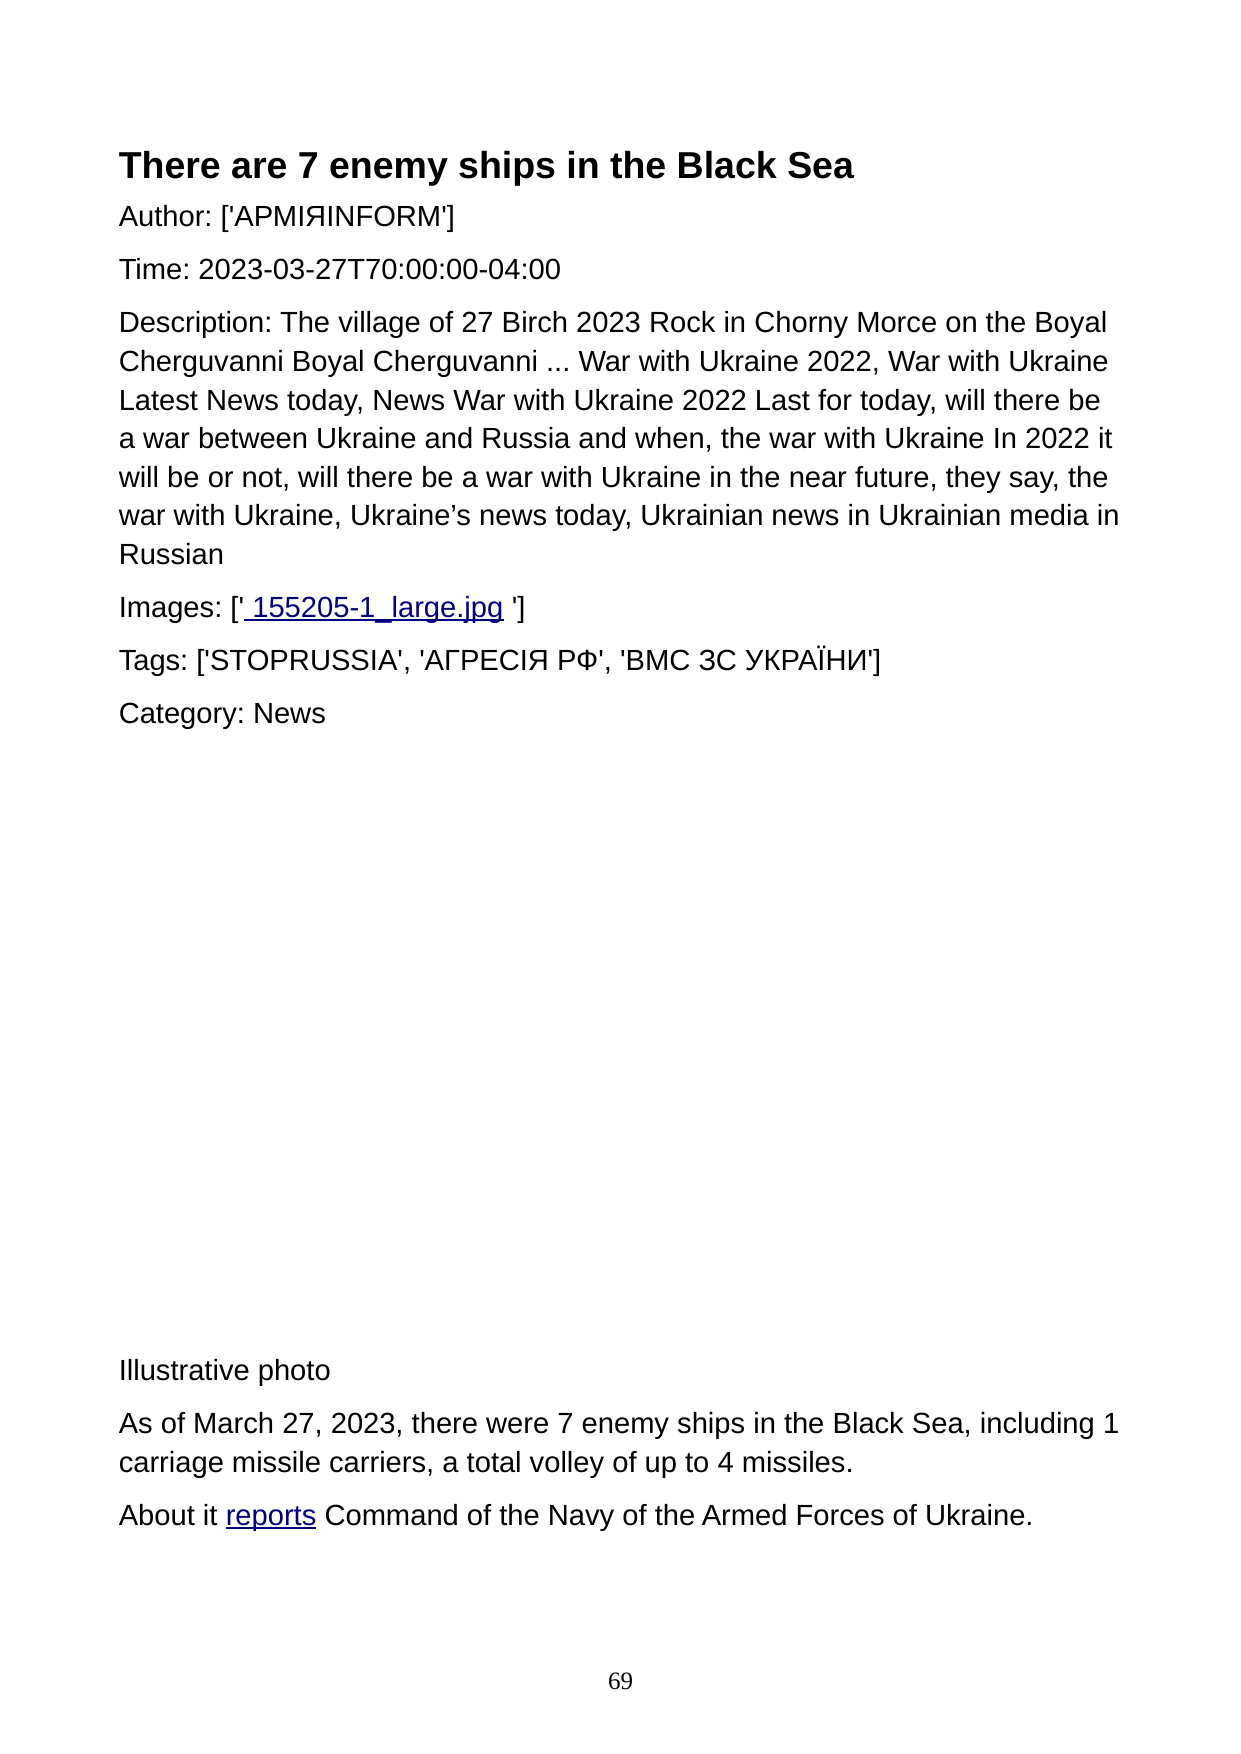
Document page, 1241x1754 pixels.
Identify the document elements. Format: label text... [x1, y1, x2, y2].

text Description: The village of 27 Birch 2023 Rock in Chorny Morce on the Boyal Cherguvanni Boyal Cherguvanni ... War with Ukraine 2022, War with Ukraine Latest News today, News War with Ukraine 2022 Last for today, will there be a war between Ukraine and Russia and when, the war with Ukraine In 2022 it will be or not, will there be a war with Ukraine in the near future, they say, the war with Ukraine, Ukraine’s news today, Ukrainian news in Ukrainian media in Russian [118, 305, 1122, 570]
text Category: News [118, 696, 1122, 729]
text Illustrative photo [118, 749, 1122, 1387]
text Tags: ['STOPRUSSIA', 'АГРЕСІЯ РФ', 'ВМС ЗС УКРАЇНИ'] [118, 643, 1122, 676]
text As of March 27, 2023, there were 7 enemy ships in the Black Sea, including 1 carriage missile carriers, a total volley of up to 4 missiles. [118, 1406, 1122, 1478]
subtitle There are 7 enemy ships in the Black Sea [118, 143, 1122, 187]
text Time: 2023-03-27T70:00:00-04:00 [118, 252, 1122, 286]
text About it reports Command of the Navy of the Armed Forces of Ukraine. [118, 1498, 1122, 1532]
text Author: ['АРМІЯINFORM'] [118, 199, 1122, 233]
text Images: [' 155205-1_large.jpg '] [118, 590, 1122, 623]
